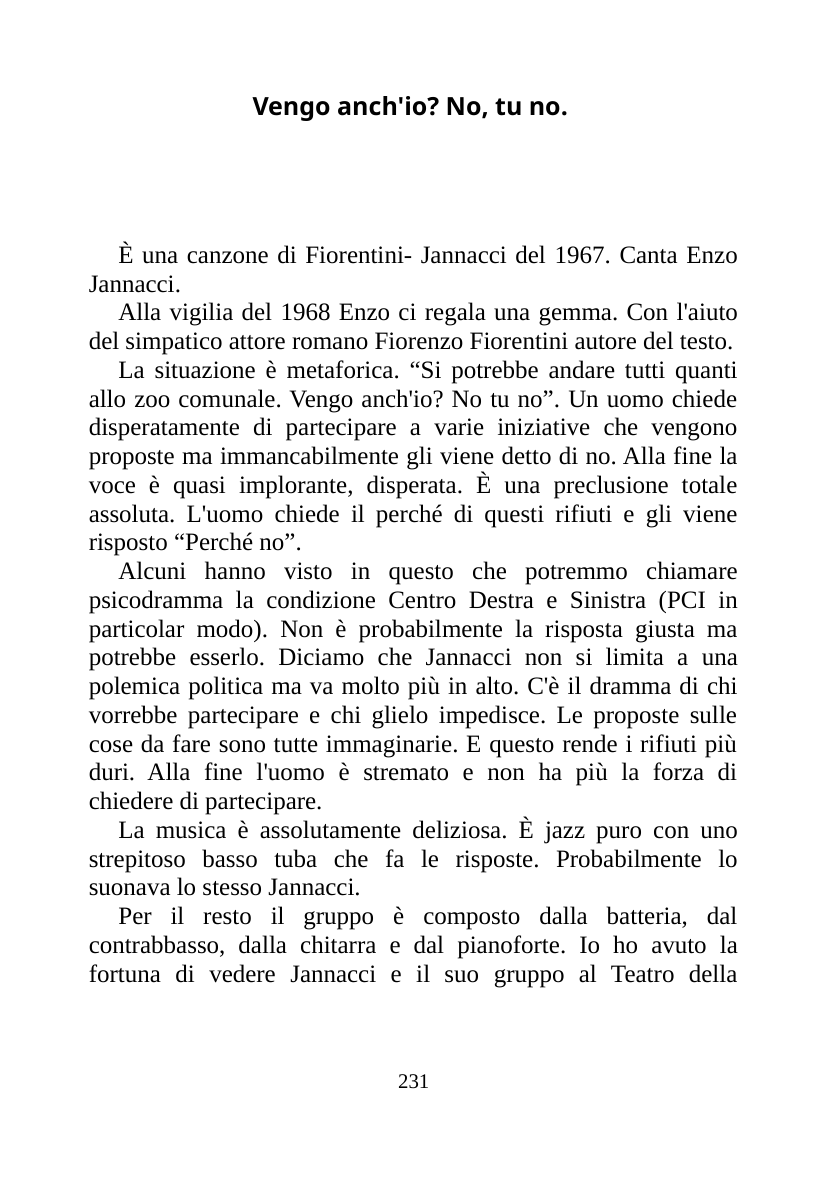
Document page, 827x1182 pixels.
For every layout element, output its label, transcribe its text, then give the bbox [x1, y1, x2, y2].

text Alla vigilia del 1968 Enzo ci regala una gemma. Con l'aiuto del simpatico attore romano Fiorenzo Fiorentini autore del testo. [88, 297, 738, 355]
text La situazione è metaforica. “Si potrebbe andare tutti quanti allo zoo comunale. Vengo anch'io? No tu no”. Un uomo chiede disperatamente di partecipare a varie iniziative che vengono proposte ma immancabilmente gli viene detto di no. Alla fine la voce è quasi implorante, disperata. È una preclusione totale assoluta. L'uomo chiede il perché di questi rifiuti e gli viene risposto “Perché no”. [88, 355, 738, 556]
text Alcuni hanno visto in questo che potremmo chiamare psicodramma la condizione Centro Destra e Sinistra (PCI in particolar modo). Non è probabilmente la risposta giusta ma potrebbe esserlo. Diciamo che Jannacci non si limita a una polemica politica ma va molto più in alto. C'è il dramma di chi vorrebbe partecipare e chi glielo impedisce. Le proposte sulle cose da fare sono tutte immaginarie. E questo rende i rifiuti più duri. Alla fine l'uomo è stremato e non ha più la forza di chiedere di partecipare. [88, 556, 738, 815]
text È una canzone di Fiorentini- Jannacci del 1967. Canta Enzo Jannacci. [88, 240, 738, 297]
subtitle Vengo anch'io? No, tu no. [88, 88, 738, 123]
text Per il resto il gruppo è composto dalla batteria, dal contrabbasso, dalla chitarra e dal pianoforte. Io ho avuto la fortuna di vedere Jannacci e il suo gruppo al Teatro della [88, 901, 738, 987]
text La musica è assolutamente deliziosa. È jazz puro con uno strepitoso basso tuba che fa le risposte. Probabilmente lo suonava lo stesso Jannacci. [88, 815, 738, 901]
